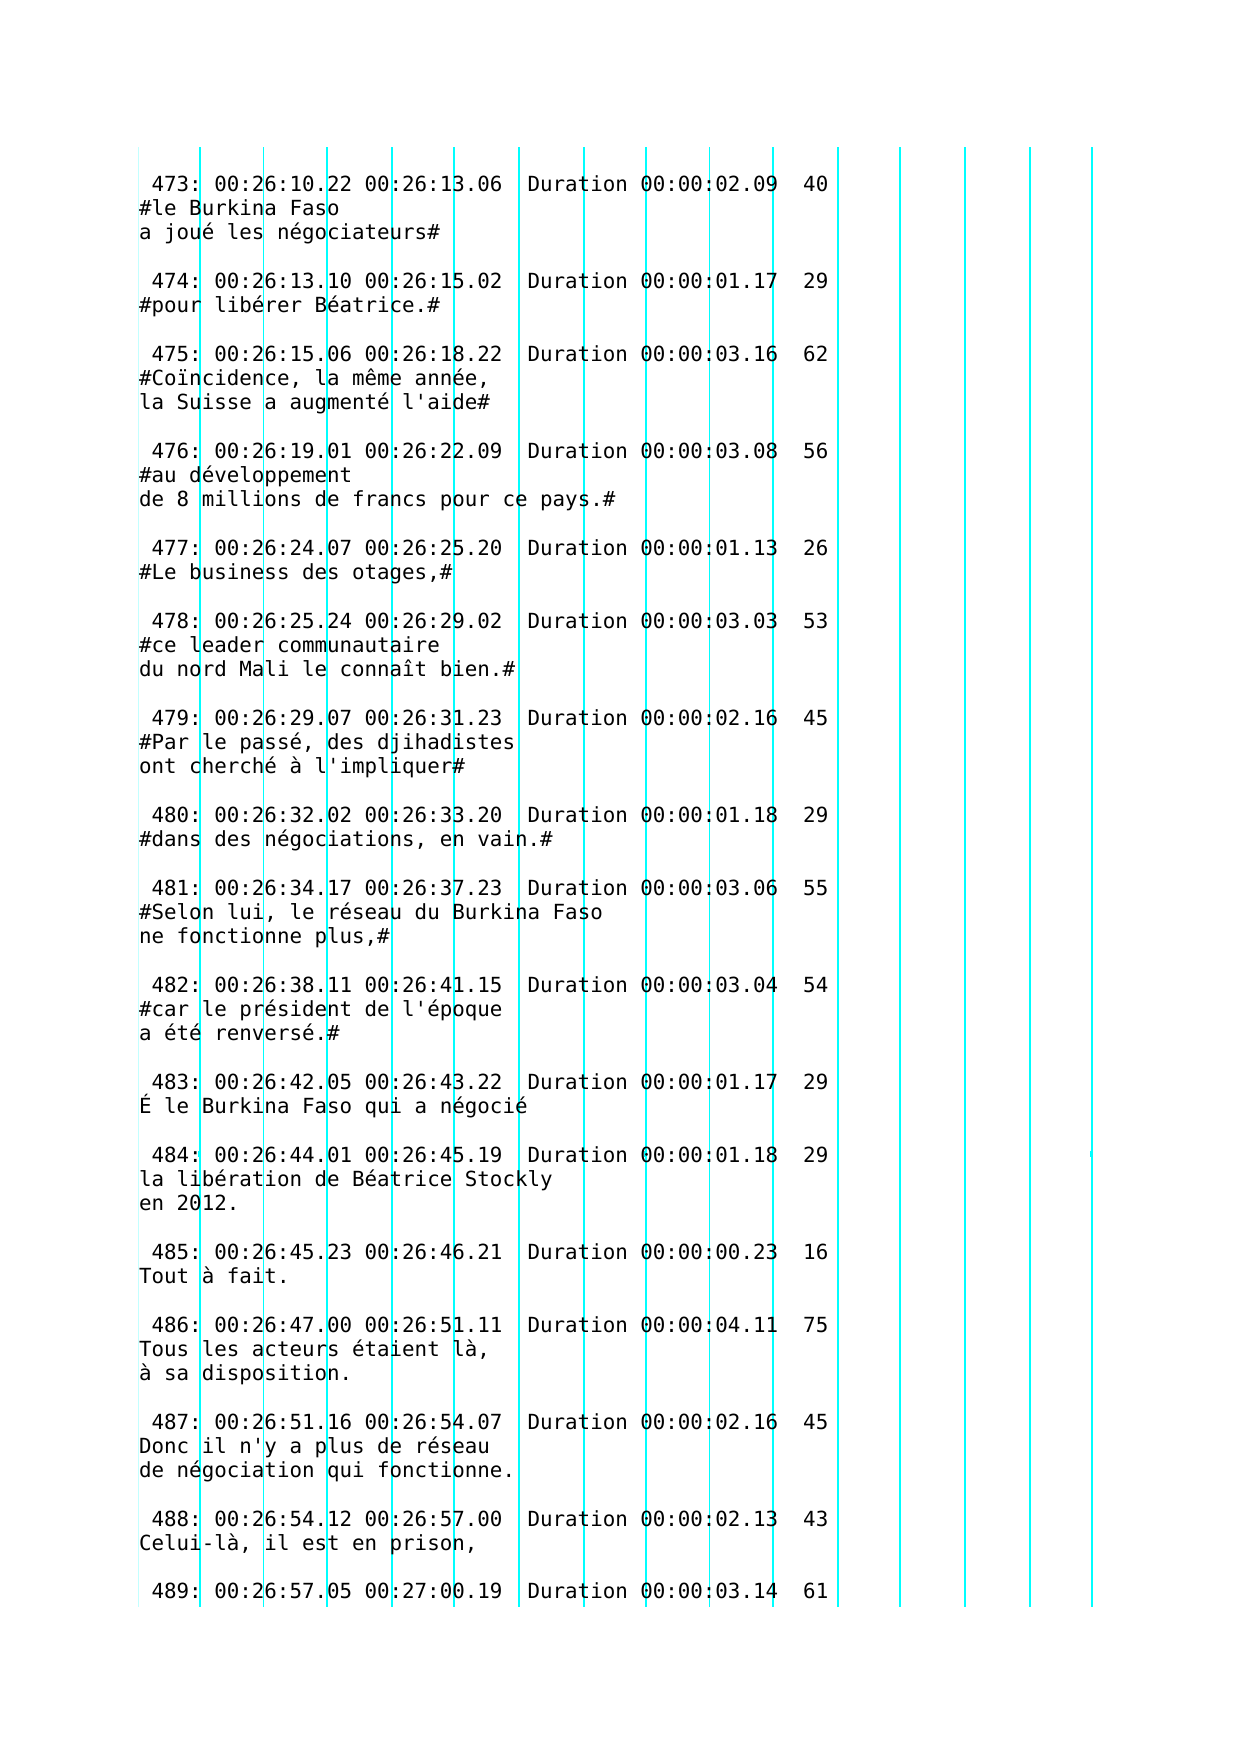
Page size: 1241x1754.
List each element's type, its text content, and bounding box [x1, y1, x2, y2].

text Tous les acteurs étaient là, [139, 1337, 1101, 1361]
text la libération de Béatrice Stockly [139, 1167, 1101, 1191]
text 478: 00:26:25.24 00:26:29.02 Duration 00:00:03.03 53 [139, 609, 1101, 633]
text #Coïncidence, la même année, [139, 366, 1101, 390]
text 489: 00:26:57.05 00:27:00.19 Duration 00:00:03.14 61 [139, 1579, 1101, 1604]
text #dans des négociations, en vain.# [139, 827, 1101, 851]
text #au développement [139, 463, 1101, 487]
text Celui-là, il est en prison, [139, 1531, 1101, 1555]
text 483: 00:26:42.05 00:26:43.22 Duration 00:00:01.17 29 [139, 1070, 1101, 1094]
text #ce leader communautaire [139, 633, 1101, 657]
text 476: 00:26:19.01 00:26:22.09 Duration 00:00:03.08 56 [139, 439, 1101, 463]
text de négociation qui fonctionne. [139, 1458, 1101, 1482]
text 475: 00:26:15.06 00:26:18.22 Duration 00:00:03.16 62 [139, 342, 1101, 366]
text 485: 00:26:45.23 00:26:46.21 Duration 00:00:00.23 16 [139, 1240, 1101, 1264]
text la Suisse a augmenté l'aide# [139, 390, 1101, 414]
text 487: 00:26:51.16 00:26:54.07 Duration 00:00:02.16 45 [139, 1410, 1101, 1434]
text #Le business des otages,# [139, 560, 1101, 584]
text 484: 00:26:44.01 00:26:45.19 Duration 00:00:01.18 29 [139, 1143, 1101, 1167]
text 479: 00:26:29.07 00:26:31.23 Duration 00:00:02.16 45 [139, 706, 1101, 730]
text Tout à fait. [139, 1264, 1101, 1288]
text Donc il n'y a plus de réseau [139, 1434, 1101, 1458]
text a joué les négociateurs# [139, 220, 1101, 245]
text 474: 00:26:13.10 00:26:15.02 Duration 00:00:01.17 29 [139, 269, 1101, 293]
text #pour libérer Béatrice.# [139, 293, 1101, 317]
text en 2012. [139, 1191, 1101, 1216]
text 480: 00:26:32.02 00:26:33.20 Duration 00:00:01.18 29 [139, 803, 1101, 827]
text #car le président de l'époque [139, 997, 1101, 1021]
text 486: 00:26:47.00 00:26:51.11 Duration 00:00:04.11 75 [139, 1313, 1101, 1337]
text #Selon lui, le réseau du Burkina Faso [139, 900, 1101, 924]
text ne fonctionne plus,# [139, 924, 1101, 948]
text #le Burkina Faso [139, 196, 1101, 220]
text a été renversé.# [139, 1021, 1101, 1046]
text à sa disposition. [139, 1361, 1101, 1385]
text du nord Mali le connaît bien.# [139, 657, 1101, 682]
text 482: 00:26:38.11 00:26:41.15 Duration 00:00:03.04 54 [139, 973, 1101, 997]
text 477: 00:26:24.07 00:26:25.20 Duration 00:00:01.13 26 [139, 536, 1101, 560]
text 481: 00:26:34.17 00:26:37.23 Duration 00:00:03.06 55 [139, 876, 1101, 900]
text de 8 millions de francs pour ce pays.# [139, 487, 1101, 512]
picture [138, 147, 1102, 1607]
text ont cherché à l'impliquer# [139, 754, 1101, 779]
text #Par le passé, des djihadistes [139, 730, 1101, 754]
text 473: 00:26:10.22 00:26:13.06 Duration 00:00:02.09 40 [139, 172, 1101, 196]
text É le Burkina Faso qui a négocié [139, 1094, 1101, 1118]
text 488: 00:26:54.12 00:26:57.00 Duration 00:00:02.13 43 [139, 1507, 1101, 1531]
